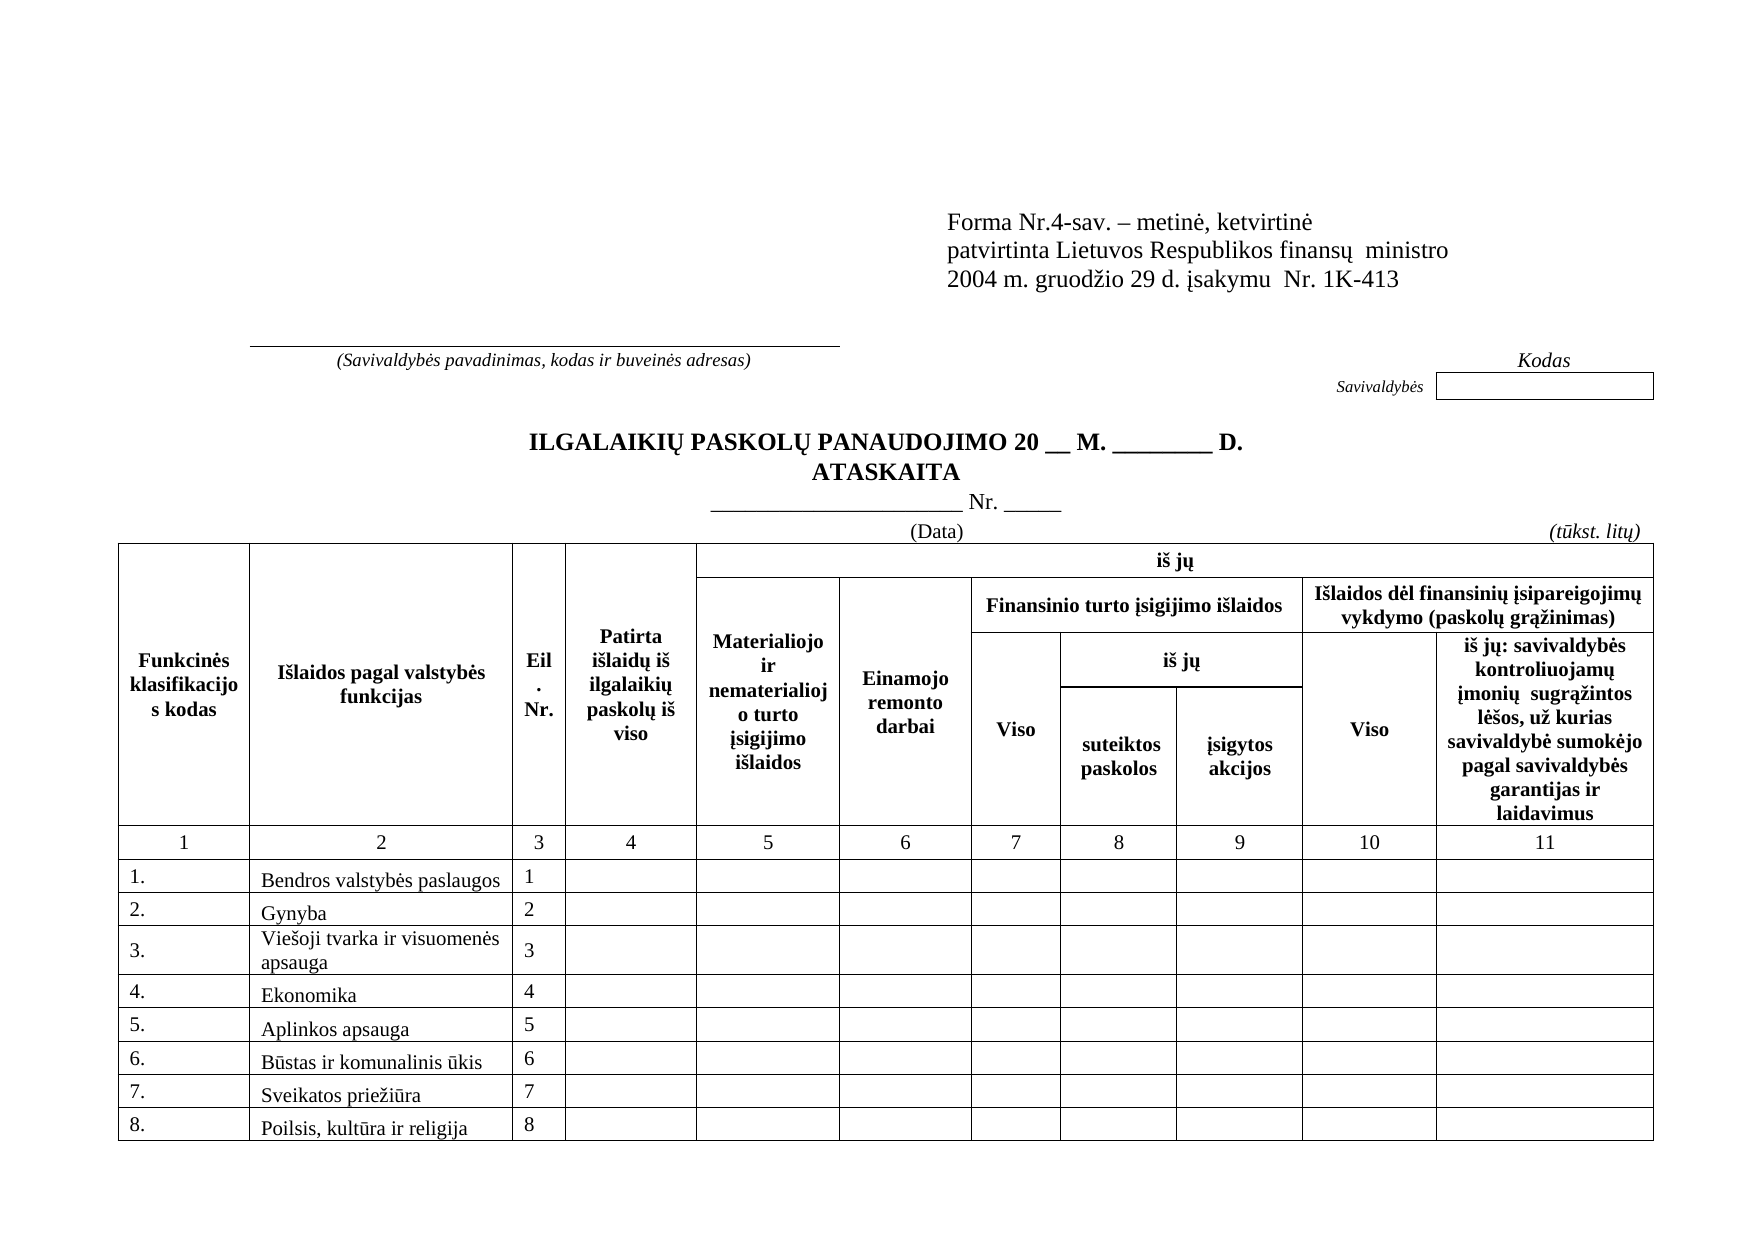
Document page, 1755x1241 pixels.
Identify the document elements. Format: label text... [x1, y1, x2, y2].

table_cell [1061, 926, 1176, 974]
table_cell [513, 516, 565, 543]
table_cell [971, 399, 1061, 425]
table_cell 8 [1061, 826, 1176, 858]
table_cell 4 [513, 975, 565, 1007]
text patvirtinta Lietuvos Respublikos finansų ministro [118, 235, 1636, 264]
table_cell [971, 372, 1061, 399]
table_cell iš jų [697, 544, 1653, 577]
table_cell Kodas [1436, 346, 1654, 372]
table_header [250, 322, 513, 346]
table_cell [840, 893, 971, 925]
table_cell [1177, 975, 1302, 1007]
table_cell (Data) [697, 516, 1177, 543]
table_cell [513, 372, 565, 399]
table_cell 3. [119, 926, 249, 974]
table_cell [1177, 1042, 1302, 1074]
table_cell Savivaldybės [1303, 372, 1436, 399]
table_cell iš jų: savivaldybės kontroliuojamų įmonių sugrąžintos lėšos, už kurias savivaldybė sumokėjo pagal savivaldybės garantijas ir laidavimus [1437, 633, 1653, 825]
table_cell [1437, 860, 1653, 892]
table_cell 1. [119, 860, 249, 892]
table_cell [1303, 399, 1436, 425]
table_cell [1303, 926, 1436, 974]
table_cell 2 [250, 826, 512, 858]
table_cell [566, 1108, 696, 1140]
table_cell [566, 860, 696, 892]
table_cell 4. [119, 975, 249, 1007]
text 2004 m. gruodžio 29 d. įsakymu Nr. 1K-413 [118, 264, 1636, 293]
table_cell [565, 399, 697, 425]
table_cell [1437, 893, 1653, 925]
table_cell [840, 1108, 971, 1140]
table_cell 5 [513, 1008, 565, 1041]
table_cell suteiktos paskolos [1061, 688, 1176, 825]
table_cell 4 [566, 826, 696, 858]
table_cell [1177, 893, 1302, 925]
table_cell [513, 399, 565, 425]
table_cell [566, 893, 696, 925]
table_cell [1437, 1008, 1653, 1041]
table_cell [118, 346, 249, 372]
table_cell [840, 399, 971, 425]
table_cell 9 [1177, 826, 1302, 858]
table_cell [118, 399, 249, 425]
table_cell Funkcinės klasifikacijos kodas [119, 544, 249, 825]
table_cell [566, 975, 696, 1007]
table_cell [1437, 1042, 1653, 1074]
table_cell 7 [513, 1075, 565, 1107]
table_cell [697, 926, 839, 974]
table_cell 7 [972, 826, 1060, 858]
table_cell [1177, 926, 1302, 974]
table_cell [840, 1008, 971, 1041]
table_cell [1061, 893, 1176, 925]
table_cell iš jų [1061, 633, 1302, 686]
table_cell Gynyba [250, 893, 512, 925]
table_cell [1061, 1075, 1176, 1107]
table_cell [972, 860, 1060, 892]
table_cell įsigytos akcijos [1177, 688, 1302, 825]
table_cell [566, 1008, 696, 1041]
text Forma Nr.4-sav. – metinė, ketvirtinė [118, 207, 1636, 235]
table_cell 5. [119, 1008, 249, 1041]
table_cell [566, 926, 696, 974]
table_cell [697, 1008, 839, 1041]
table_cell [697, 860, 839, 892]
table_cell [1061, 860, 1176, 892]
table_cell [840, 1075, 971, 1107]
table_cell ILGALAIKIŲ PASKOLŲ PANAUDOJIMO 20 __ M. ________ D. [118, 425, 1654, 457]
table_cell [972, 1075, 1060, 1107]
table_cell [971, 346, 1061, 372]
table_cell [840, 346, 971, 372]
table_cell [972, 926, 1060, 974]
table_cell [250, 372, 513, 399]
table_cell Išlaidos dėl finansinių įsipareigojimų vykdymo (paskolų grąžinimas) [1303, 578, 1653, 632]
table_cell [1177, 1075, 1302, 1107]
table_cell (Savivaldybės pavadinimas, kodas ir buveinės adresas) [250, 347, 839, 372]
table_cell 6 [513, 1042, 565, 1074]
table_cell [697, 975, 839, 1007]
table_cell [118, 516, 249, 543]
table_cell 6. [119, 1042, 249, 1074]
table_cell (tūkst. litų) [1436, 516, 1654, 543]
table_cell Einamojo remonto darbai [840, 578, 971, 825]
table_cell 3 [513, 826, 565, 858]
table_cell [118, 372, 249, 399]
table_cell [1303, 860, 1436, 892]
table_cell Būstas ir komunalinis ūkis [250, 1042, 512, 1074]
table_cell [972, 893, 1060, 925]
table_cell [1177, 1008, 1302, 1041]
table_cell [840, 926, 971, 974]
table_cell [1437, 975, 1653, 1007]
table_cell Poilsis, kultūra ir religija [250, 1108, 512, 1140]
table_cell [250, 399, 513, 425]
table_cell 3 [513, 926, 565, 974]
table_cell [1303, 516, 1436, 543]
table_cell 11 [1437, 826, 1653, 858]
table_cell [1436, 400, 1654, 425]
table_cell [697, 399, 839, 425]
table_cell [1061, 346, 1177, 372]
table_cell [972, 975, 1060, 1007]
table_cell [1061, 1108, 1176, 1140]
table_cell 1 [119, 826, 249, 858]
table_cell Viešoji tvarka ir visuomenės apsauga [250, 926, 512, 974]
table_cell [1061, 1008, 1176, 1041]
table_cell [1437, 1075, 1653, 1107]
table_cell Bendros valstybės paslaugos [250, 860, 512, 892]
table_cell Patirta išlaidų iš ilgalaikių paskolų iš viso [566, 544, 696, 825]
table_cell [566, 1075, 696, 1107]
table_cell [1303, 1108, 1436, 1140]
table_cell [1437, 373, 1653, 399]
table_cell [1437, 1108, 1653, 1140]
table_cell [1177, 346, 1303, 372]
table_cell [1303, 346, 1436, 372]
table_header [118, 322, 249, 346]
table_cell 2 [513, 893, 565, 925]
table_header [1303, 322, 1436, 346]
table_cell [1177, 372, 1303, 399]
table_cell [1177, 399, 1303, 425]
table_cell 10 [1303, 826, 1436, 858]
table_cell [840, 1042, 971, 1074]
table_cell Eil. Nr. [513, 544, 565, 825]
table_cell 7. [119, 1075, 249, 1107]
table_header [1436, 322, 1654, 346]
table_cell [1177, 860, 1302, 892]
table_header [1177, 322, 1303, 346]
table_cell [250, 516, 513, 543]
table_cell Viso [972, 633, 1060, 825]
table_cell Materialiojo ir nematerialiojo turto įsigijimo išlaidos [697, 578, 839, 825]
table_cell [565, 372, 697, 399]
table_cell Sveikatos priežiūra [250, 1075, 512, 1107]
table_header [697, 322, 839, 346]
table_cell ______________________ Nr. _____ [118, 486, 1654, 516]
table_cell [1303, 893, 1436, 925]
table_cell Finansinio turto įsigijimo išlaidos [972, 578, 1302, 632]
table_cell [565, 516, 697, 543]
table_cell [566, 1042, 696, 1074]
table_cell Ekonomika [250, 975, 512, 1007]
table_header [971, 322, 1061, 346]
table_cell [1303, 1075, 1436, 1107]
table_header [565, 322, 697, 346]
table_cell 6 [840, 826, 971, 858]
table_cell [1437, 926, 1653, 974]
table_cell Viso [1303, 633, 1436, 825]
table_cell [972, 1042, 1060, 1074]
table_cell Aplinkos apsauga [250, 1008, 512, 1041]
table_cell [840, 975, 971, 1007]
table_cell [1303, 1008, 1436, 1041]
table_cell 8 [513, 1108, 565, 1140]
table_cell [1061, 975, 1176, 1007]
table_cell [697, 372, 839, 399]
table_cell 1 [513, 860, 565, 892]
table_cell [1177, 516, 1303, 543]
table_cell [840, 860, 971, 892]
table_cell [840, 372, 971, 399]
table_cell [1061, 372, 1177, 399]
table_header [513, 322, 565, 346]
table_header [840, 322, 971, 346]
table_header [1061, 322, 1177, 346]
table_cell [697, 1075, 839, 1107]
table_cell [1303, 975, 1436, 1007]
table_cell [972, 1108, 1060, 1140]
table_cell [697, 1042, 839, 1074]
table_cell [972, 1008, 1060, 1041]
table_cell Išlaidos pagal valstybės funkcijas [250, 544, 512, 825]
table_cell [1061, 399, 1177, 425]
table_cell [1303, 1042, 1436, 1074]
table_cell [1177, 1108, 1302, 1140]
table_cell [1061, 1042, 1176, 1074]
table_cell 8. [119, 1108, 249, 1140]
table_cell [697, 893, 839, 925]
table_cell ATASKAITA [118, 457, 1654, 486]
table_cell 5 [697, 826, 839, 858]
table_cell 2. [119, 893, 249, 925]
table_cell [697, 1108, 839, 1140]
